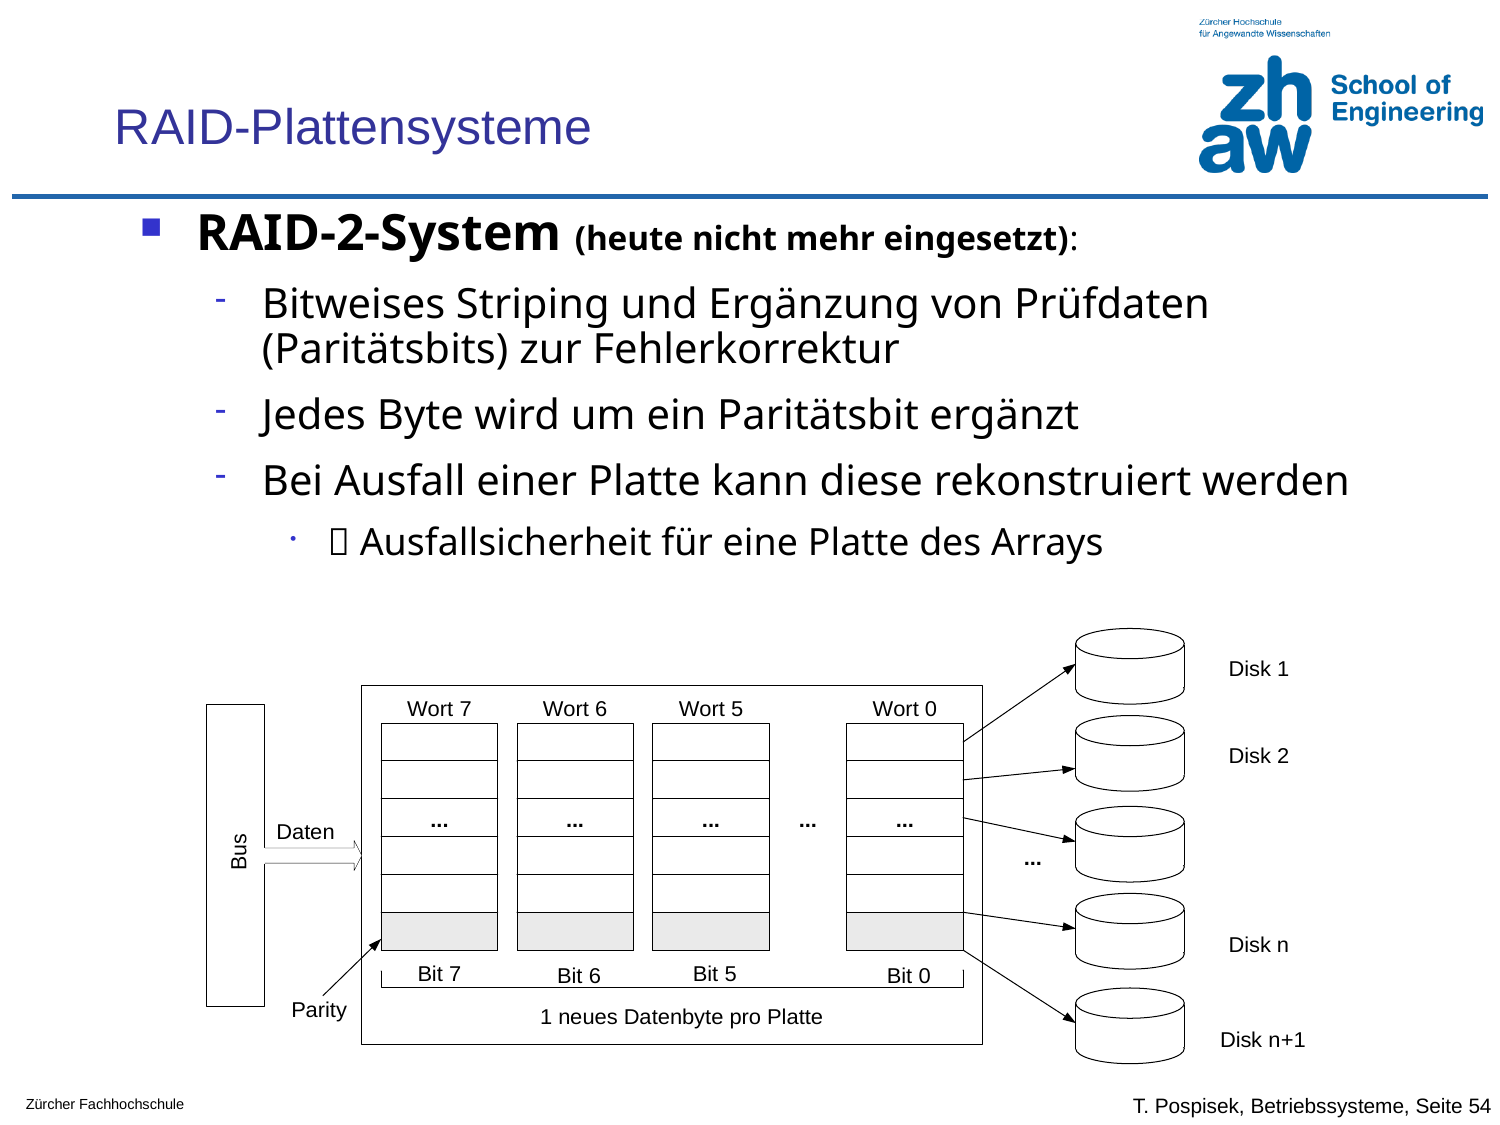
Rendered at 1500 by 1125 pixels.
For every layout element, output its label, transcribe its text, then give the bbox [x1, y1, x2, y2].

picture [183, 625, 1406, 1082]
picture [1199, 19, 1483, 173]
title RAID-Plattensysteme [99, 50, 1379, 163]
list RAID-2-System (heute nicht mehr eingesetzt): Bitweises Striping und Ergänzung von Prüfdaten (Paritätsbits) zur Fehlerkorrektur Jedes Byte wird um ein Paritätsbit ergänzt Bei Ausfall einer Platte kann diese rekonstruiert werden  Ausfallsicherheit für eine Platte des Arrays [125, 200, 1375, 563]
